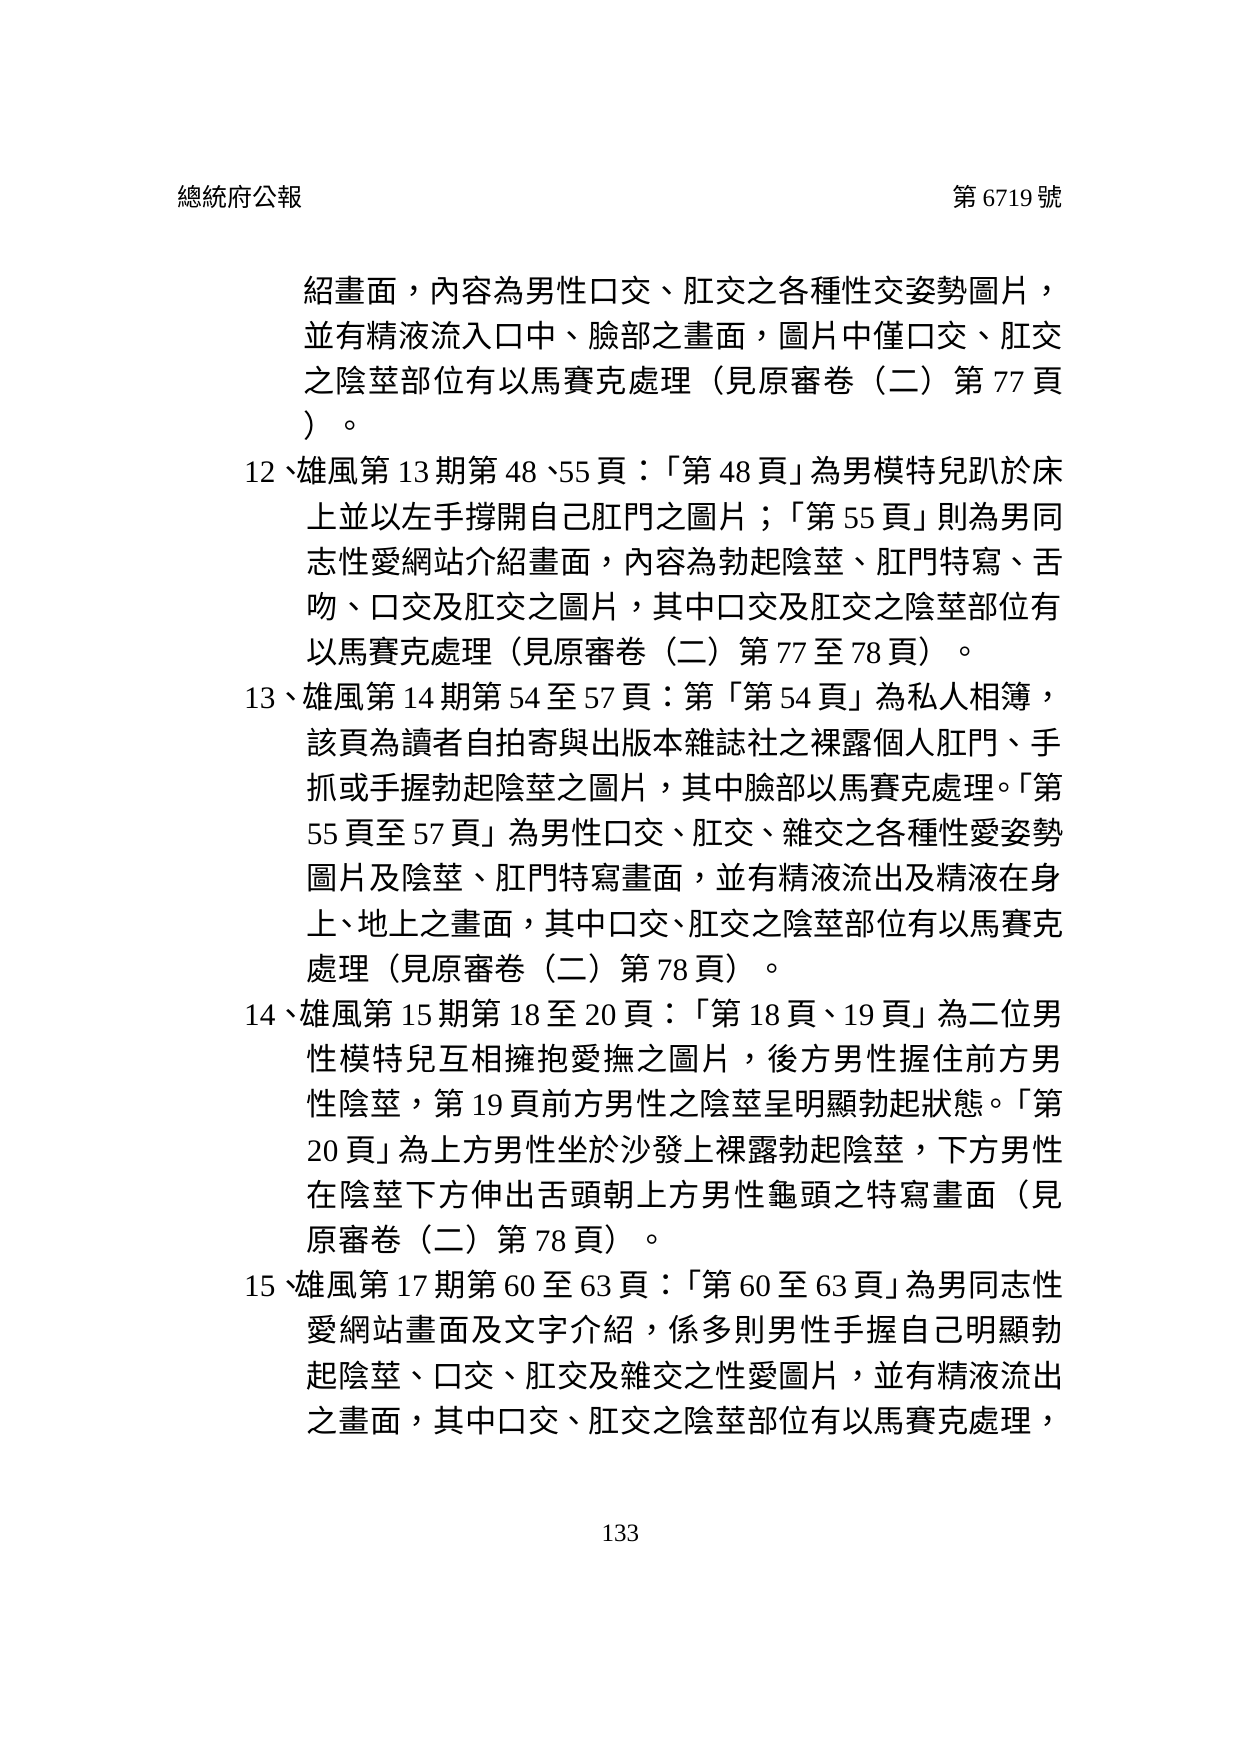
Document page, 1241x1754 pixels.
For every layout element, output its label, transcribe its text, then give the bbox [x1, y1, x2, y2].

text 12、雄風第13期第48、55頁：「第48頁」為男模特兒趴於床上並以左手撐開自己肛門之圖片；「第55頁」則為男同志性愛網站介紹畫面，內容為勃起陰莖、肛門特寫、舌吻、口交及肛交之圖片，其中口交及肛交之陰莖部位有以馬賽克處理（見原審卷（二）第77至78頁）。 [244, 447, 1063, 673]
text 13、雄風第14期第54至57頁：第「第54頁」為私人相簿，該頁為讀者自拍寄與出版本雜誌社之裸露個人肛門、手抓或手握勃起陰莖之圖片，其中臉部以馬賽克處理。「第55頁至57頁」為男性口交、肛交、雜交之各種性愛姿勢圖片及陰莖、肛門特寫畫面，並有精液流出及精液在身上、地上之畫面，其中口交、肛交之陰莖部位有以馬賽克處理（見原審卷（二）第78頁）。 [244, 673, 1063, 989]
text 紹畫面，內容為男性口交、肛交之各種性交姿勢圖片，並有精液流入口中、臉部之畫面，圖片中僅口交、肛交之陰莖部位有以馬賽克處理（見原審卷（二）第77頁）。 [244, 266, 1063, 447]
text 14、雄風第15期第18至20頁：「第18頁、19頁」為二位男性模特兒互相擁抱愛撫之圖片，後方男性握住前方男性陰莖，第19頁前方男性之陰莖呈明顯勃起狀態。「第20頁」為上方男性坐於沙發上裸露勃起陰莖，下方男性在陰莖下方伸出舌頭朝上方男性龜頭之特寫畫面（見原審卷（二）第78頁）。 [244, 989, 1063, 1260]
text 15、雄風第17期第60至63頁：「第60至63頁」為男同志性愛網站畫面及文字介紹，係多則男性手握自己明顯勃起陰莖、口交、肛交及雜交之性愛圖片，並有精液流出之畫面，其中口交、肛交之陰莖部位有以馬賽克處理， [244, 1260, 1063, 1441]
